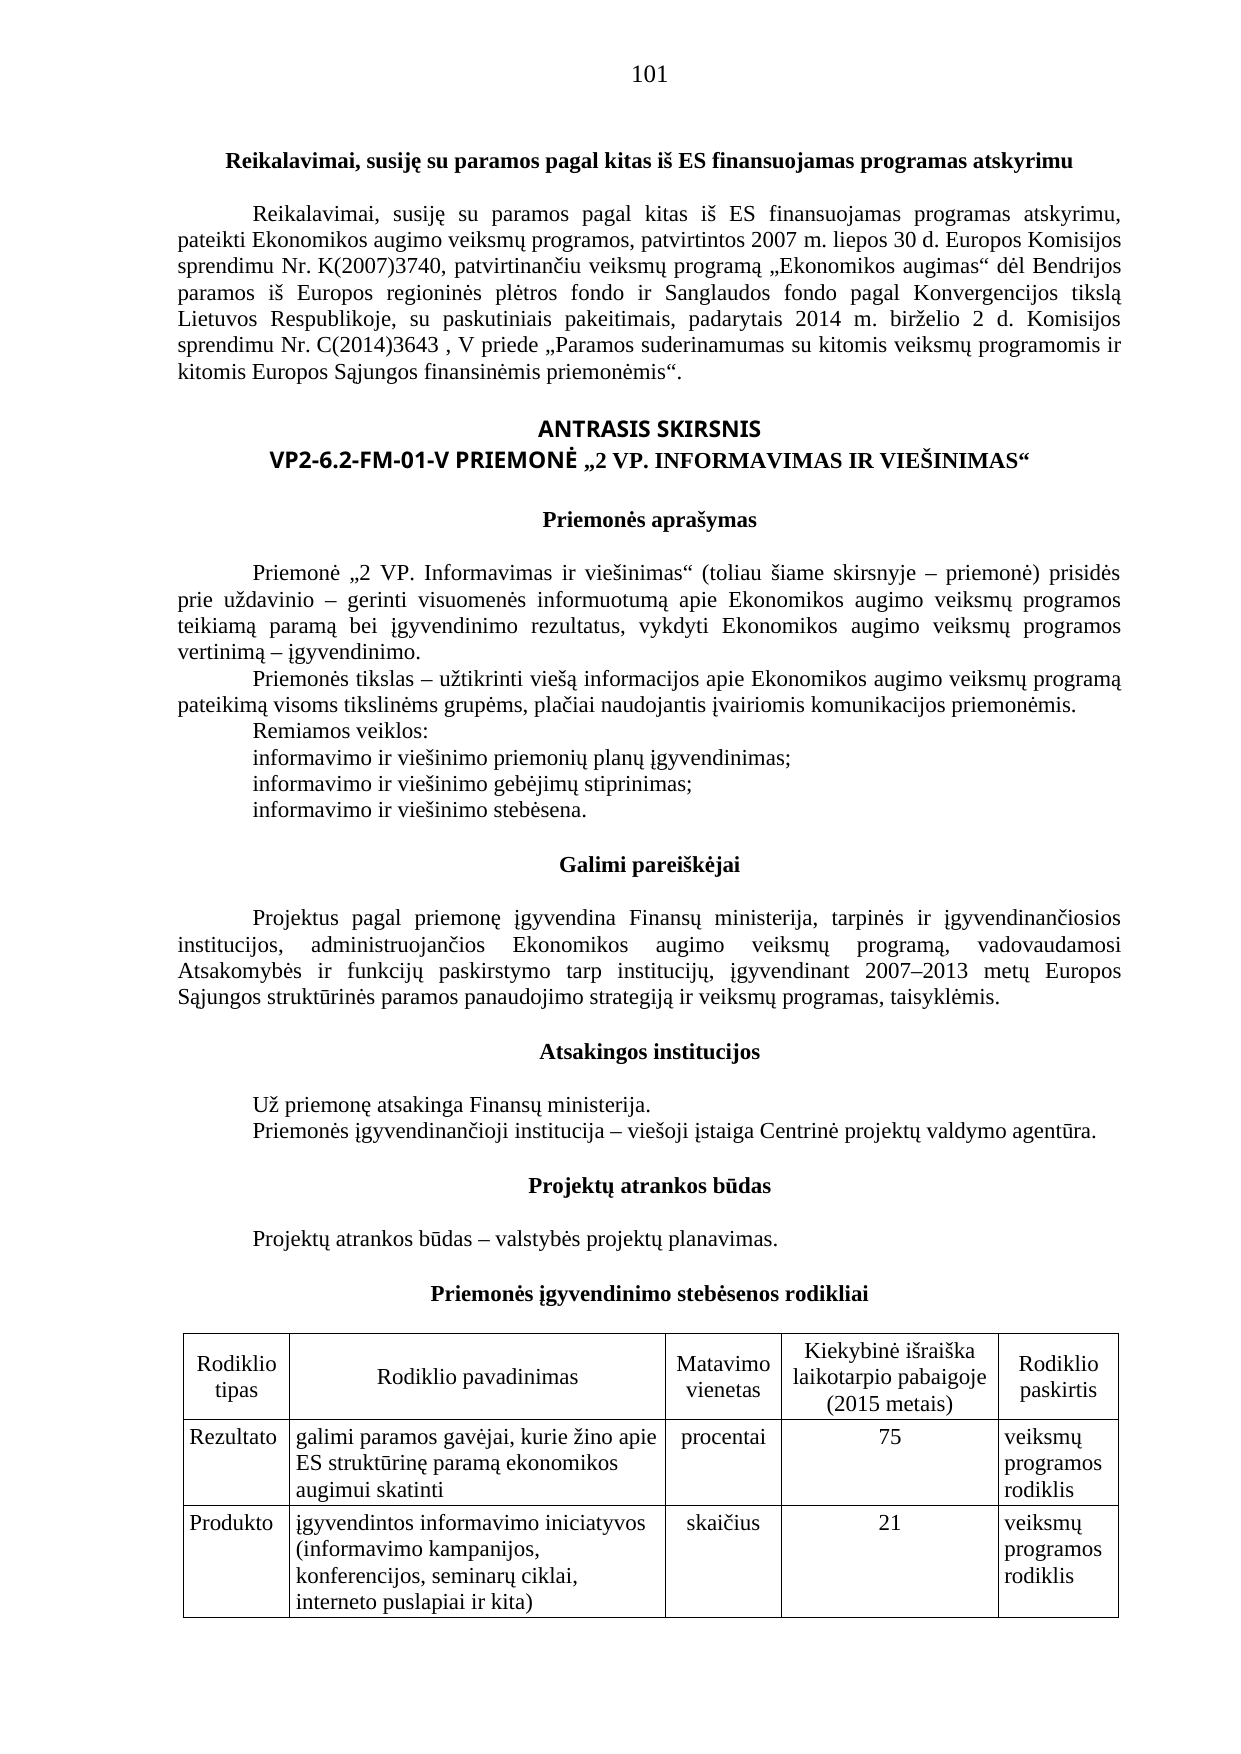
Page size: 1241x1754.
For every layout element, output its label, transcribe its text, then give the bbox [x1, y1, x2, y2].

text VP2-6.2-FM-01-V PRIEMONĖ „2 VP. Informavimas ir viešinimas“ [177, 444, 1122, 475]
table_cell veiksmų programos rodiklis [999, 1420, 1118, 1505]
text Reikalavimai, susiję su paramos pagal kitas iš ES finansuojamas programas atskyrimu [177, 147, 1122, 173]
table_header Kiekybinė išraiška laikotarpio pabaigoje (2015 metais) [782, 1334, 998, 1419]
text Projektus pagal priemonę įgyvendina Finansų ministerija, tarpinės ir įgyvendinančiosios institucijos, administruojančios Ekonomikos augimo veiksmų programą, vadovaudamosi Atsakomybės ir funkcijų paskirstymo tarp institucijų, įgyvendinant 2007–2013 metų Europos Sąjungos struktūrinės paramos panaudojimo strategiją ir veiksmų programas, taisyklėmis. [177, 904, 1122, 1010]
text Priemonė „2 VP. Informavimas ir viešinimas“ (toliau šiame skirsnyje – priemonė) prisidės prie uždavinio – gerinti visuomenės informuotumą apie Ekonomikos augimo veiksmų programos teikiamą paramą bei įgyvendinimo rezultatus, vykdyti Ekonomikos augimo veiksmų programos vertinimą – įgyvendinimo. [177, 559, 1122, 665]
table_cell Produkto [184, 1506, 289, 1617]
text Galimi pareiškėjai [177, 852, 1122, 878]
text Už priemonę atsakinga Finansų ministerija. [177, 1091, 1122, 1117]
text informavimo ir viešinimo priemonių planų įgyvendinimas; [177, 744, 1122, 770]
table_cell skaičius [666, 1506, 781, 1617]
table_cell procentai [666, 1420, 781, 1505]
table_header Matavimo vienetas [666, 1334, 781, 1419]
table_header Rodiklio paskirtis [999, 1334, 1118, 1419]
table_header Rodiklio pavadinimas [290, 1334, 665, 1419]
text informavimo ir viešinimo gebėjimų stiprinimas; [177, 770, 1122, 796]
text Reikalavimai, susiję su paramos pagal kitas iš ES finansuojamas programas atskyrimu, pateikti Ekonomikos augimo veiksmų programos, patvirtintos 2007 m. liepos 30 d. Europos Komisijos sprendimu Nr. K(2007)3740, patvirtinančiu veiksmų programą „Ekonomikos augimas“ dėl Bendrijos paramos iš Europos regioninės plėtros fondo ir Sanglaudos fondo pagal Konvergencijos tikslą Lietuvos Respublikoje, su paskutiniais pakeitimais, padarytais 2014 m. birželio 2 d. Komisijos sprendimu Nr. C(2014)3643 , V priede „Paramos suderinamumas su kitomis veiksmų programomis ir kitomis Europos Sąjungos finansinėmis priemonėmis“. [177, 199, 1122, 384]
table_cell veiksmų programos rodiklis [999, 1506, 1118, 1617]
text Projektų atrankos būdas [177, 1173, 1122, 1199]
text Priemonės įgyvendinančioji institucija – viešoji įstaiga Centrinė projektų valdymo agentūra. [177, 1117, 1122, 1144]
text ANTRASIS SKIRSNIS [177, 413, 1122, 444]
table_header Rodiklio tipas [184, 1334, 289, 1419]
table_cell galimi paramos gavėjai, kurie žino apie ES struktūrinę paramą ekonomikos augimui skatinti [290, 1420, 665, 1505]
table_cell 21 [782, 1506, 998, 1617]
table_cell 75 [782, 1420, 998, 1505]
text Priemonės aprašymas [177, 507, 1122, 533]
table_cell Rezultato [184, 1420, 289, 1505]
text Atsakingos institucijos [177, 1038, 1122, 1065]
text Remiamos veiklos: [177, 717, 1122, 744]
table_cell įgyvendintos informavimo iniciatyvos (informavimo kampanijos, konferencijos, seminarų ciklai, interneto puslapiai ir kita) [290, 1506, 665, 1617]
text Priemonės tikslas – užtikrinti viešą informacijos apie Ekonomikos augimo veiksmų programą pateikimą visoms tikslinėms grupėms, plačiai naudojantis įvairiomis komunikacijos priemonėmis. [177, 665, 1122, 717]
text informavimo ir viešinimo stebėsena. [177, 796, 1122, 823]
text Projektų atrankos būdas – valstybės projektų planavimas. [177, 1225, 1122, 1252]
text Priemonės įgyvendinimo stebėsenos rodikliai [177, 1280, 1122, 1307]
